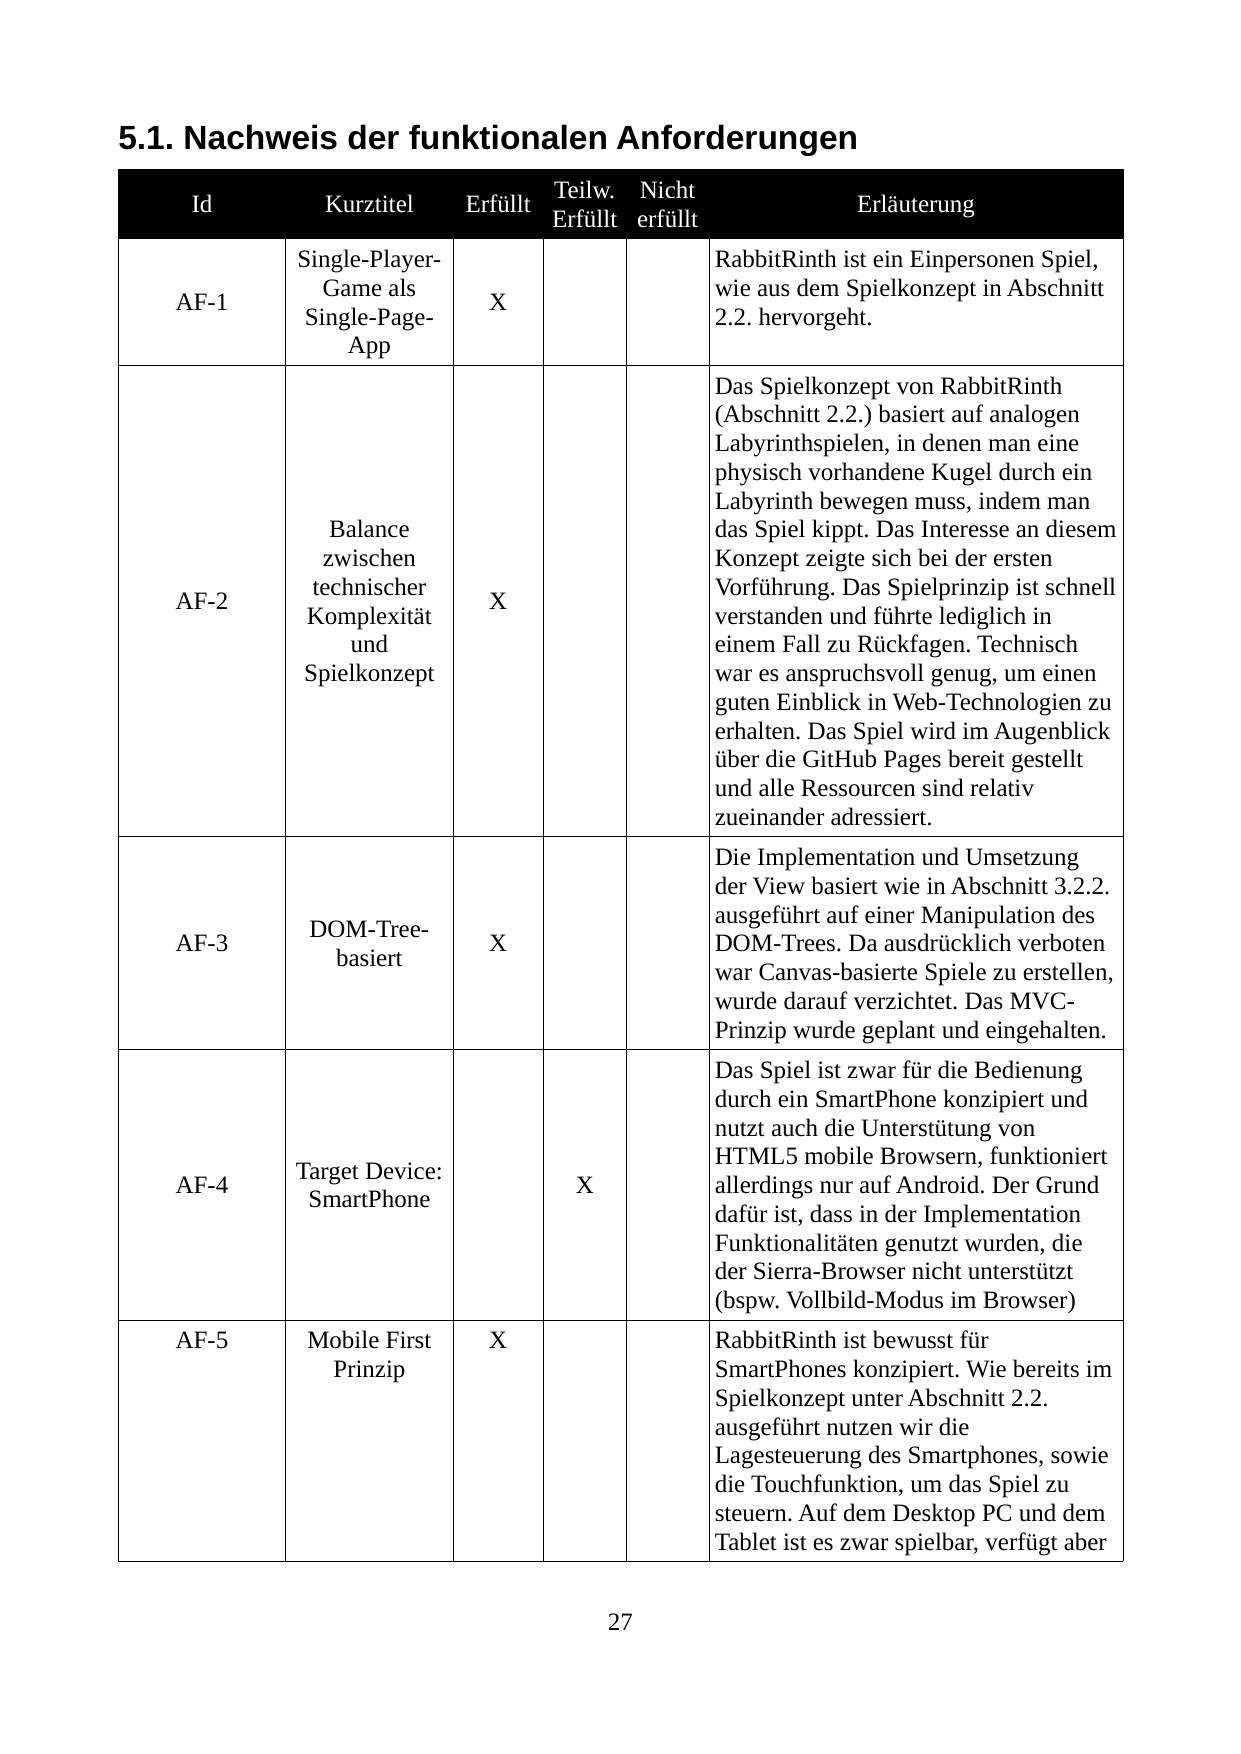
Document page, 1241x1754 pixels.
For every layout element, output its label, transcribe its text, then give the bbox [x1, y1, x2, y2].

table_cell [627, 239, 709, 365]
table_header Kurztitel [286, 170, 453, 238]
table_cell [544, 366, 626, 836]
table_header Erfüllt [454, 170, 543, 238]
table_cell [544, 1321, 626, 1561]
table_cell [627, 837, 709, 1049]
table_cell AF-4 [119, 1050, 285, 1319]
table_cell Target Device: SmartPhone [286, 1050, 453, 1319]
table_cell [627, 1321, 709, 1561]
table_cell X [454, 239, 543, 365]
table_cell Single-Player-Game als Single-Page-App [286, 239, 453, 365]
table_cell Mobile First Prinzip [286, 1321, 453, 1561]
table_cell X [454, 1321, 543, 1561]
table_cell RabbitRinth ist ein Einpersonen Spiel, wie aus dem Spielkonzept in Abschnitt 2.2. hervorgeht. [710, 239, 1123, 365]
table_cell AF-5 [119, 1321, 285, 1561]
table_cell AF-1 [119, 239, 285, 365]
table_cell Balance zwischen technischer Komplexität und Spielkonzept [286, 366, 453, 836]
table_cell X [544, 1050, 626, 1319]
table_cell Die Implementation und Umsetzung der View basiert wie in Abschnitt 3.2.2. ausgeführt auf einer Manipulation des DOM-Trees. Da ausdrücklich verboten war Canvas-basierte Spiele zu erstellen, wurde darauf verzichtet. Das MVC-Prinzip wurde geplant und eingehalten. [710, 837, 1123, 1049]
table_cell AF-3 [119, 837, 285, 1049]
subtitle 5.1. Nachweis der funktionalen Anforderungen [118, 118, 1122, 157]
table_cell X [454, 366, 543, 836]
table_cell RabbitRinth ist bewusst für SmartPhones konzipiert. Wie bereits im Spielkonzept unter Abschnitt 2.2. ausgeführt nutzen wir die Lagesteuerung des Smartphones, sowie die Touchfunktion, um das Spiel zu steuern. Auf dem Desktop PC und dem Tablet ist es zwar spielbar, verfügt aber [710, 1321, 1123, 1561]
table_cell [544, 837, 626, 1049]
table_cell [627, 366, 709, 836]
table_header Teilw. Erfüllt [544, 170, 626, 238]
table_cell [627, 1050, 709, 1319]
table_cell Das Spielkonzept von RabbitRinth (Abschnitt 2.2.) basiert auf analogen Labyrinthspielen, in denen man eine physisch vorhandene Kugel durch ein Labyrinth bewegen muss, indem man das Spiel kippt. Das Interesse an diesem Konzept zeigte sich bei der ersten Vorführung. Das Spielprinzip ist schnell verstanden und führte lediglich in einem Fall zu Rückfagen. Technisch war es anspruchsvoll genug, um einen guten Einblick in Web-Technologien zu erhalten. Das Spiel wird im Augenblick über die GitHub Pages bereit gestellt und alle Ressourcen sind relativ zueinander adressiert. [710, 366, 1123, 836]
table_cell [454, 1050, 543, 1319]
table_header Id [119, 170, 285, 238]
table_header Nicht erfüllt [627, 170, 709, 238]
table_cell Das Spiel ist zwar für die Bedienung durch ein SmartPhone konzipiert und nutzt auch die Unterstütung von HTML5 mobile Browsern, funktioniert allerdings nur auf Android. Der Grund dafür ist, dass in der Implementation Funktionalitäten genutzt wurden, die der Sierra-Browser nicht unterstützt (bspw. Vollbild-Modus im Browser) [710, 1050, 1123, 1319]
table_cell DOM-Tree-basiert [286, 837, 453, 1049]
table_cell X [454, 837, 543, 1049]
table_cell [544, 239, 626, 365]
table_cell AF-2 [119, 366, 285, 836]
table_header Erläuterung [710, 170, 1123, 238]
